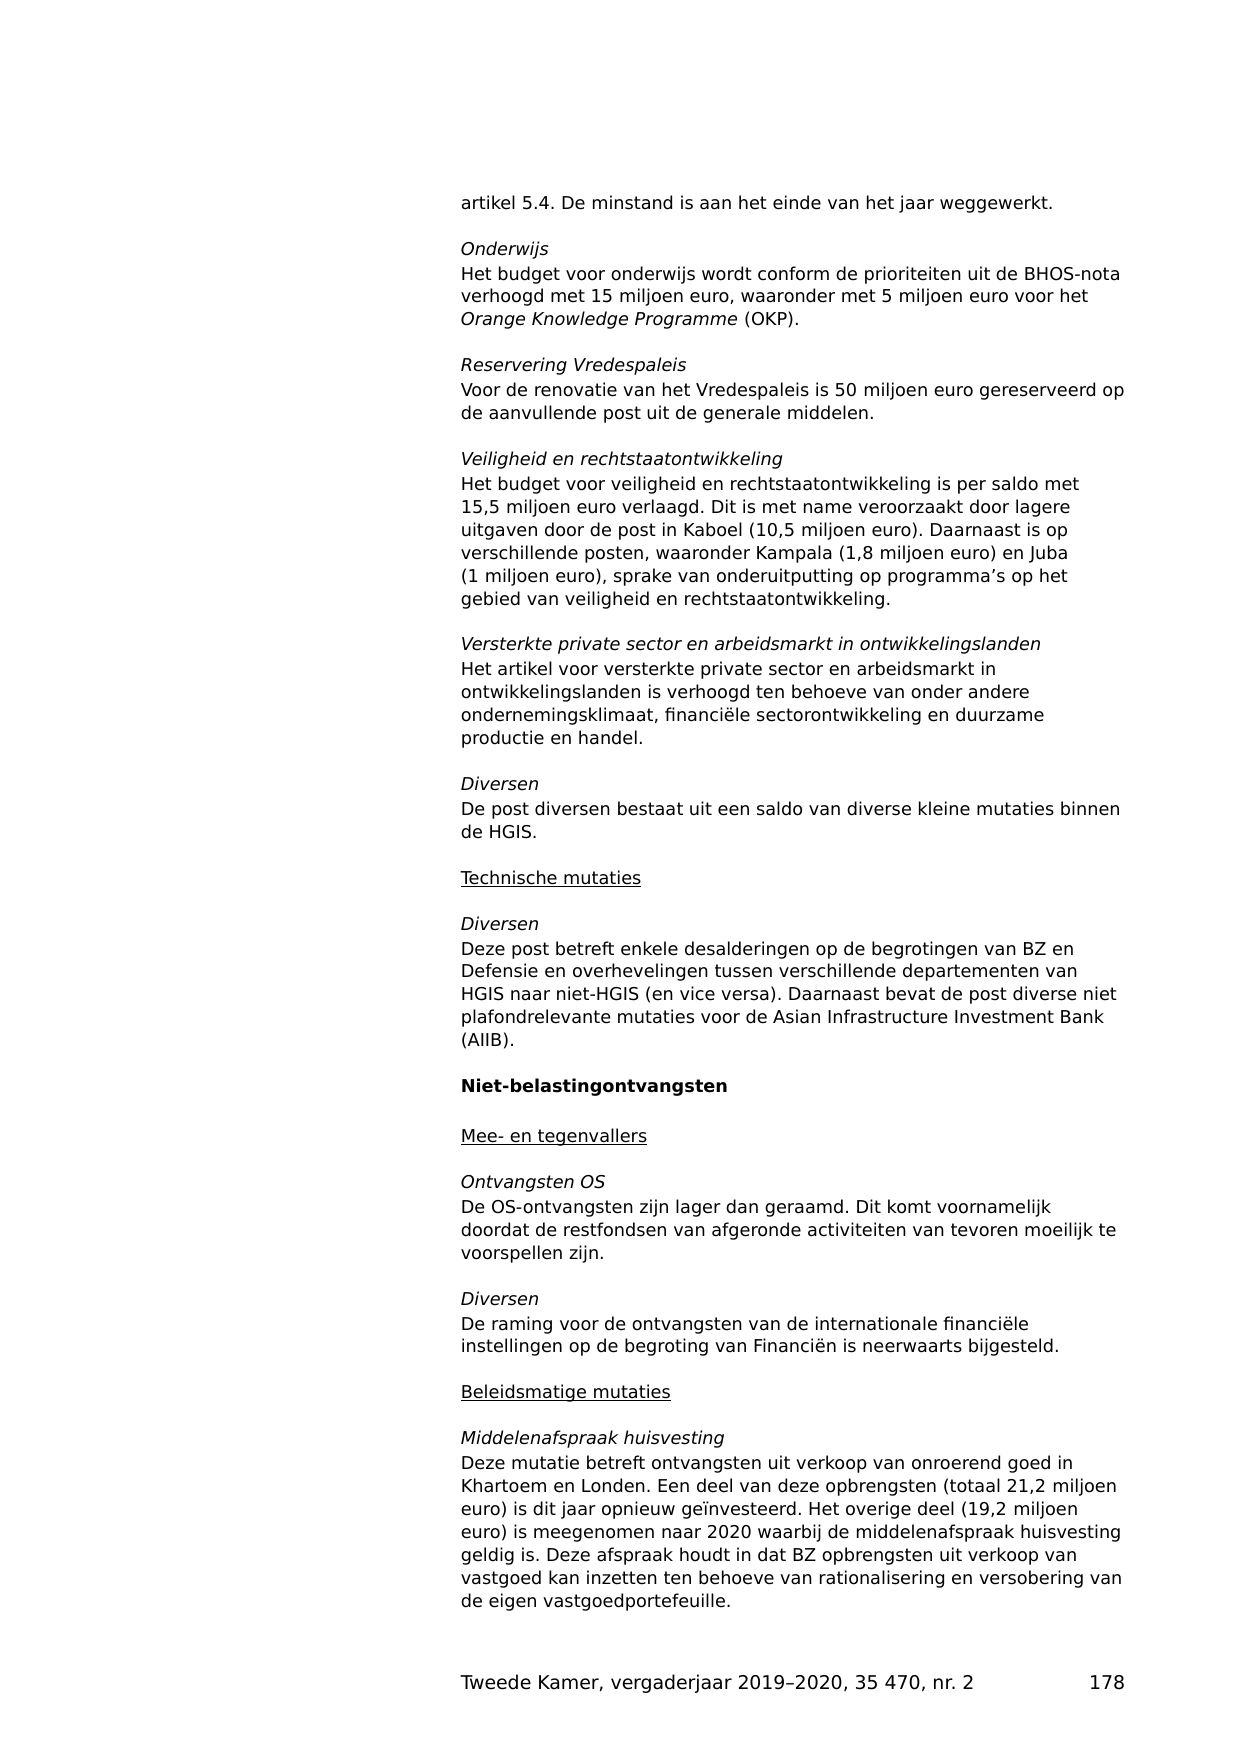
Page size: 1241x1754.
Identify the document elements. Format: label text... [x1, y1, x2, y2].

text Diversen [461, 772, 1125, 795]
text Voor de renovatie van het Vredespaleis is 50 miljoen euro gereserveerd op de aanvullende post uit de generale middelen. [461, 378, 1125, 424]
text Versterkte private sector en arbeidsmarkt in ontwikkelingslanden [461, 632, 1125, 655]
text Veiligheid en rechtstaatontwikkeling [461, 447, 1125, 470]
text Deze mutatie betreft ontvangsten uit verkoop van onroerend goed in Khartoem en Londen. Een deel van deze opbrengsten (totaal 21,2 miljoen euro) is dit jaar opnieuw geïnvesteerd. Het overige deel (19,2 miljoen euro) is meegenomen naar 2020 waarbij de middelenafspraak huisvesting geldig is. Deze afspraak houdt in dat BZ opbrengsten uit verkoop van vastgoed kan inzetten ten behoeve van rationalisering en versobering van de eigen vastgoedportefeuille. [461, 1451, 1125, 1612]
text Middelenafspraak huisvesting [461, 1426, 1125, 1449]
text De OS-ontvangsten zijn lager dan geraamd. Dit komt voornamelijk doordat de restfondsen van afgeronde activiteiten van tevoren moeilijk te voorspellen zijn. [461, 1195, 1125, 1264]
text Ontvangsten OS [461, 1170, 1125, 1193]
text Deze post betreft enkele desalderingen op de begrotingen van BZ en Defensie en overhevelingen tussen verschillende departementen van HGIS naar niet-HGIS (en vice versa). Daarnaast bevat de post diverse niet plafondrelevante mutaties voor de Asian Infrastructure Investment Bank (AIIB). [461, 937, 1125, 1051]
text Niet-belastingontvangsten [461, 1074, 1125, 1097]
text De post diversen bestaat uit een saldo van diverse kleine mutaties binnen de HGIS. [461, 797, 1125, 843]
text artikel 5.4. De minstand is aan het einde van het jaar weggewerkt. [461, 191, 1125, 214]
text Technische mutaties [461, 866, 1125, 889]
text Het artikel voor versterkte private sector en arbeidsmarkt in ontwikkelingslanden is verhoogd ten behoeve van onder andere ondernemingsklimaat, financiële sectorontwikkeling en duurzame productie en handel. [461, 657, 1125, 749]
text De raming voor de ontvangsten van de internationale financiële instellingen op de begroting van Financiën is neerwaarts bijgesteld. [461, 1312, 1125, 1357]
text Beleidsmatige mutaties [461, 1380, 1125, 1403]
text Diversen [461, 1287, 1125, 1309]
text Reservering Vredespaleis [461, 353, 1125, 376]
text Onderwijs [461, 237, 1125, 259]
text Het budget voor veiligheid en rechtstaatontwikkeling is per saldo met 15,5 miljoen euro verlaagd. Dit is met name veroorzaakt door lagere uitgaven door de post in Kaboel (10,5 miljoen euro). Daarnaast is op verschillende posten, waaronder Kampala (1,8 miljoen euro) en Juba (1 miljoen euro), sprake van onderuitputting op programma’s op het gebied van veiligheid en rechtstaatontwikkeling. [461, 472, 1125, 609]
text Het budget voor onderwijs wordt conform de prioriteiten uit de BHOS-nota verhoogd met 15 miljoen euro, waaronder met 5 miljoen euro voor het Orange Knowledge Programme (OKP). [461, 262, 1125, 330]
text Mee- en tegenvallers [461, 1124, 1125, 1147]
text Diversen [461, 912, 1125, 934]
